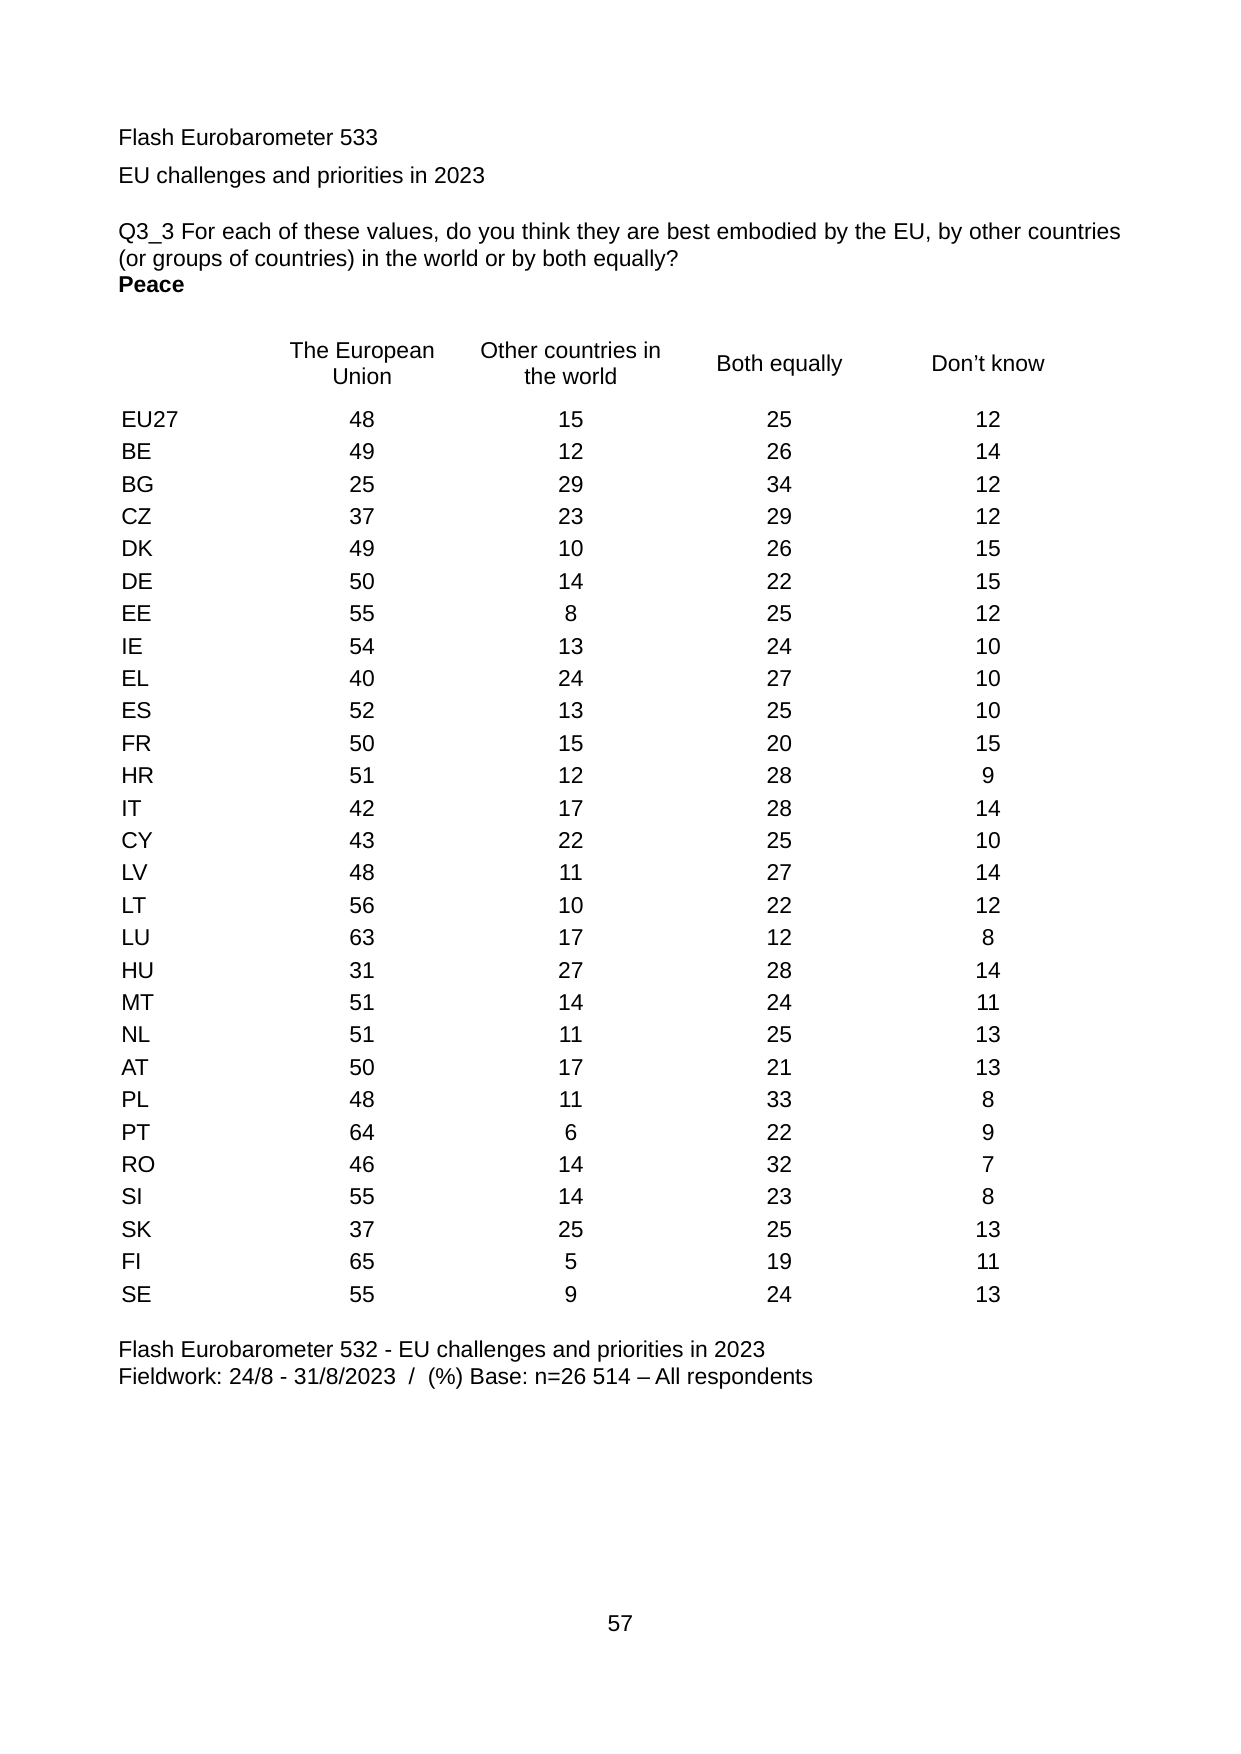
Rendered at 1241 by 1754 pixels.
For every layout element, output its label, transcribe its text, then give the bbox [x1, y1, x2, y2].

table_cell AT [118, 1051, 258, 1083]
table_cell 15 [884, 533, 1092, 565]
table_cell 50 [258, 565, 466, 597]
table_cell LV [118, 856, 258, 889]
table_cell IE [118, 630, 258, 662]
table_cell DK [118, 533, 258, 565]
table_cell 5 [466, 1245, 675, 1277]
table_cell 22 [675, 565, 883, 597]
table_cell 24 [675, 1278, 883, 1310]
table_cell 22 [675, 889, 883, 921]
table_cell 63 [258, 921, 466, 953]
table_cell HU [118, 954, 258, 986]
table_header [118, 324, 258, 403]
table_cell PT [118, 1116, 258, 1148]
table_cell 11 [466, 856, 675, 889]
table_cell 29 [466, 468, 675, 500]
table_cell 32 [675, 1148, 883, 1180]
table_cell 14 [884, 856, 1092, 889]
table_cell 40 [258, 662, 466, 694]
table_cell 14 [884, 954, 1092, 986]
table_cell 15 [466, 727, 675, 759]
table_cell 10 [884, 694, 1092, 727]
table_cell 10 [884, 824, 1092, 856]
table_cell 24 [466, 662, 675, 694]
table_cell 7 [884, 1148, 1092, 1180]
table_cell 37 [258, 1213, 466, 1245]
text Peace [118, 271, 1122, 297]
table_cell IT [118, 792, 258, 824]
table_cell CZ [118, 500, 258, 532]
table_cell 55 [258, 1180, 466, 1213]
table_cell MT [118, 986, 258, 1018]
table_cell 27 [675, 662, 883, 694]
table_cell 11 [466, 1018, 675, 1051]
table_cell 29 [675, 500, 883, 532]
table_cell SE [118, 1278, 258, 1310]
table_cell EE [118, 597, 258, 629]
table_cell 12 [675, 921, 883, 953]
table_cell 52 [258, 694, 466, 727]
table_cell SK [118, 1213, 258, 1245]
table_cell 24 [675, 986, 883, 1018]
table_cell 13 [466, 630, 675, 662]
text Flash Eurobarometer 532 - EU challenges and priorities in 2023 [118, 1336, 1122, 1363]
table_cell 48 [258, 856, 466, 889]
table_cell EU27 [118, 403, 258, 435]
table_cell 20 [675, 727, 883, 759]
table_cell 43 [258, 824, 466, 856]
table_cell 23 [466, 500, 675, 532]
table_cell 28 [675, 792, 883, 824]
table_cell 19 [675, 1245, 883, 1277]
table_cell 65 [258, 1245, 466, 1277]
table_header The European Union [258, 324, 466, 403]
table_cell 10 [466, 533, 675, 565]
table_cell SI [118, 1180, 258, 1213]
table_cell 8 [466, 597, 675, 629]
table_cell 46 [258, 1148, 466, 1180]
table_cell 15 [884, 727, 1092, 759]
table_cell 25 [675, 1213, 883, 1245]
table_cell 11 [884, 986, 1092, 1018]
table_cell 15 [884, 565, 1092, 597]
table_cell BE [118, 435, 258, 468]
table_cell 14 [466, 565, 675, 597]
table_cell 10 [884, 662, 1092, 694]
table_cell 49 [258, 533, 466, 565]
table_cell 28 [675, 759, 883, 792]
table_cell 11 [884, 1245, 1092, 1277]
table_cell 10 [884, 630, 1092, 662]
table_cell 54 [258, 630, 466, 662]
table_cell 27 [675, 856, 883, 889]
table_cell 51 [258, 986, 466, 1018]
table_cell 17 [466, 921, 675, 953]
table_cell 48 [258, 1083, 466, 1116]
table_cell 15 [466, 403, 675, 435]
table_cell 22 [675, 1116, 883, 1148]
table_cell NL [118, 1018, 258, 1051]
table_cell LU [118, 921, 258, 953]
table_cell 25 [466, 1213, 675, 1245]
table_cell 12 [884, 468, 1092, 500]
table_header Don’t know [884, 324, 1092, 403]
table_cell 13 [466, 694, 675, 727]
table_cell 6 [466, 1116, 675, 1148]
table_cell 12 [884, 500, 1092, 532]
table_cell 27 [466, 954, 675, 986]
table_cell 31 [258, 954, 466, 986]
table_cell LT [118, 889, 258, 921]
table_cell DE [118, 565, 258, 597]
table_cell 12 [466, 759, 675, 792]
table_cell 12 [466, 435, 675, 468]
table_cell HR [118, 759, 258, 792]
table_cell 50 [258, 1051, 466, 1083]
table_cell 8 [884, 921, 1092, 953]
table_cell 9 [466, 1278, 675, 1310]
table_cell 49 [258, 435, 466, 468]
table_cell 26 [675, 435, 883, 468]
table_cell 17 [466, 1051, 675, 1083]
table_cell 28 [675, 954, 883, 986]
table_cell 11 [466, 1083, 675, 1116]
table_cell 51 [258, 1018, 466, 1051]
table_cell 10 [466, 889, 675, 921]
table_cell 21 [675, 1051, 883, 1083]
table_cell 14 [884, 792, 1092, 824]
text Q3_3 For each of these values, do you think they are best embodied by the EU, by other countries (or groups of countries) in the world or by both equally? [118, 218, 1122, 271]
table_cell 25 [675, 694, 883, 727]
table_cell FR [118, 727, 258, 759]
table_cell 12 [884, 403, 1092, 435]
table_cell 25 [675, 403, 883, 435]
table_cell 25 [258, 468, 466, 500]
table_cell 64 [258, 1116, 466, 1148]
table_header Other countries in the world [466, 324, 675, 403]
table_cell 9 [884, 1116, 1092, 1148]
table_header Both equally [675, 324, 883, 403]
table_cell 33 [675, 1083, 883, 1116]
table_cell 51 [258, 759, 466, 792]
table_cell CY [118, 824, 258, 856]
table_cell 24 [675, 630, 883, 662]
table_cell 25 [675, 1018, 883, 1051]
table_cell 50 [258, 727, 466, 759]
table_cell FI [118, 1245, 258, 1277]
table_cell 14 [884, 435, 1092, 468]
text Fieldwork: 24/8 - 31/8/2023 / (%) Base: n=26 514 – All respondents [118, 1363, 1122, 1389]
table_cell 8 [884, 1083, 1092, 1116]
table_cell BG [118, 468, 258, 500]
table_cell 8 [884, 1180, 1092, 1213]
table_cell 55 [258, 597, 466, 629]
table_cell 22 [466, 824, 675, 856]
table_cell RO [118, 1148, 258, 1180]
table_cell 13 [884, 1213, 1092, 1245]
table_cell PL [118, 1083, 258, 1116]
table_cell 13 [884, 1051, 1092, 1083]
table_cell 34 [675, 468, 883, 500]
table_cell 17 [466, 792, 675, 824]
table_cell 42 [258, 792, 466, 824]
table_cell 25 [675, 597, 883, 629]
table_cell 12 [884, 889, 1092, 921]
table_cell 14 [466, 1148, 675, 1180]
table_cell ES [118, 694, 258, 727]
table_cell 37 [258, 500, 466, 532]
table_cell 9 [884, 759, 1092, 792]
table_cell 56 [258, 889, 466, 921]
table_cell 25 [675, 824, 883, 856]
table_cell 12 [884, 597, 1092, 629]
table_cell 48 [258, 403, 466, 435]
table_cell 55 [258, 1278, 466, 1310]
table_cell 26 [675, 533, 883, 565]
table_cell EL [118, 662, 258, 694]
table_cell 13 [884, 1278, 1092, 1310]
table_cell 14 [466, 1180, 675, 1213]
table_cell 13 [884, 1018, 1092, 1051]
table_cell 14 [466, 986, 675, 1018]
table_cell 23 [675, 1180, 883, 1213]
